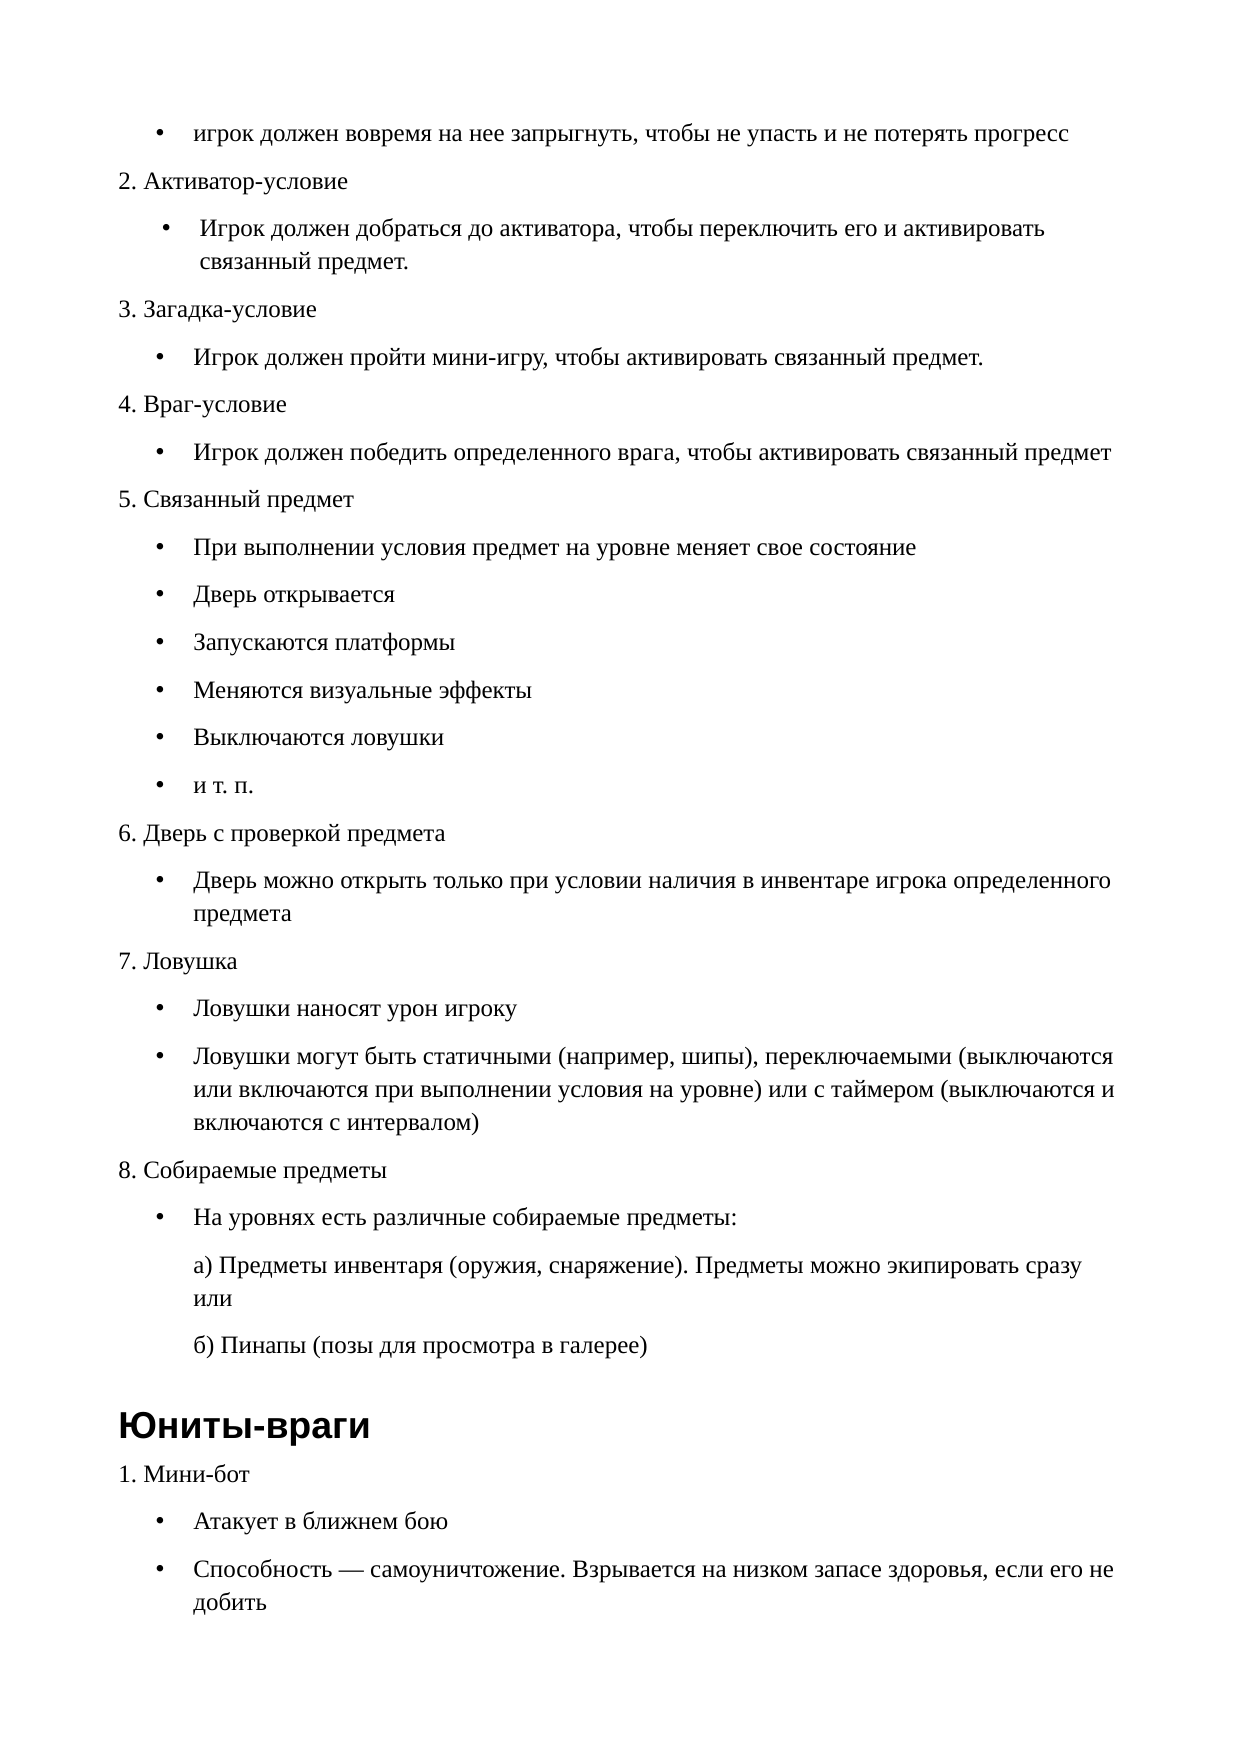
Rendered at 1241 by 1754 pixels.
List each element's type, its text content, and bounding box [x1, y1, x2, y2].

list Способность — самоуничтожение. Взрывается на низком запасе здоровья, если его не добить [156, 1554, 1122, 1616]
list игрок должен вовремя на нее запрыгнуть, чтобы не упасть и не потерять прогресс [156, 118, 1122, 147]
list а) Предметы инвентаря (оружия, снаряжение). Предметы можно экипировать сразу или [156, 1250, 1122, 1312]
list Игрок должен добраться до активатора, чтобы переключить его и активировать связанный предмет. [162, 213, 1122, 275]
list Выключаются ловушки [156, 722, 1122, 751]
list Игрок должен пройти мини-игру, чтобы активировать связанный предмет. [156, 342, 1122, 370]
text 2. Активатор-условие [118, 166, 1122, 194]
list Дверь открывается [156, 579, 1122, 608]
subtitle Юниты-враги [118, 1403, 1122, 1446]
list При выполнении условия предмет на уровне меняет свое состояние [156, 532, 1122, 561]
text 6. Дверь с проверкой предмета [118, 818, 1122, 846]
list Запускаются платформы [156, 627, 1122, 656]
text 1. Мини-бот [118, 1459, 1122, 1487]
text 4. Враг-условие [118, 389, 1122, 418]
list Атакует в ближнем бою [156, 1506, 1122, 1535]
list Ловушки наносят урон игроку [156, 993, 1122, 1022]
text 3. Загадка-условие [118, 294, 1122, 323]
text 7. Ловушка [118, 946, 1122, 974]
list На уровнях есть различные собираемые предметы: [156, 1202, 1122, 1231]
list Игрок должен победить определенного врага, чтобы активировать связанный предмет [156, 437, 1122, 466]
list Дверь можно открыть только при условии наличия в инвентаре игрока определенного предмета [156, 865, 1122, 927]
text 8. Собираемые предметы [118, 1155, 1122, 1183]
list б) Пинапы (позы для просмотра в галерее) [156, 1331, 1122, 1359]
list Ловушки могут быть статичными (например, шипы), переключаемыми (выключаются или включаются при выполнении условия на уровне) или с таймером (выключаются и включаются с интервалом) [156, 1041, 1122, 1136]
list и т. п. [156, 770, 1122, 799]
text 5. Связанный предмет [118, 484, 1122, 513]
list Меняются визуальные эффекты [156, 675, 1122, 703]
